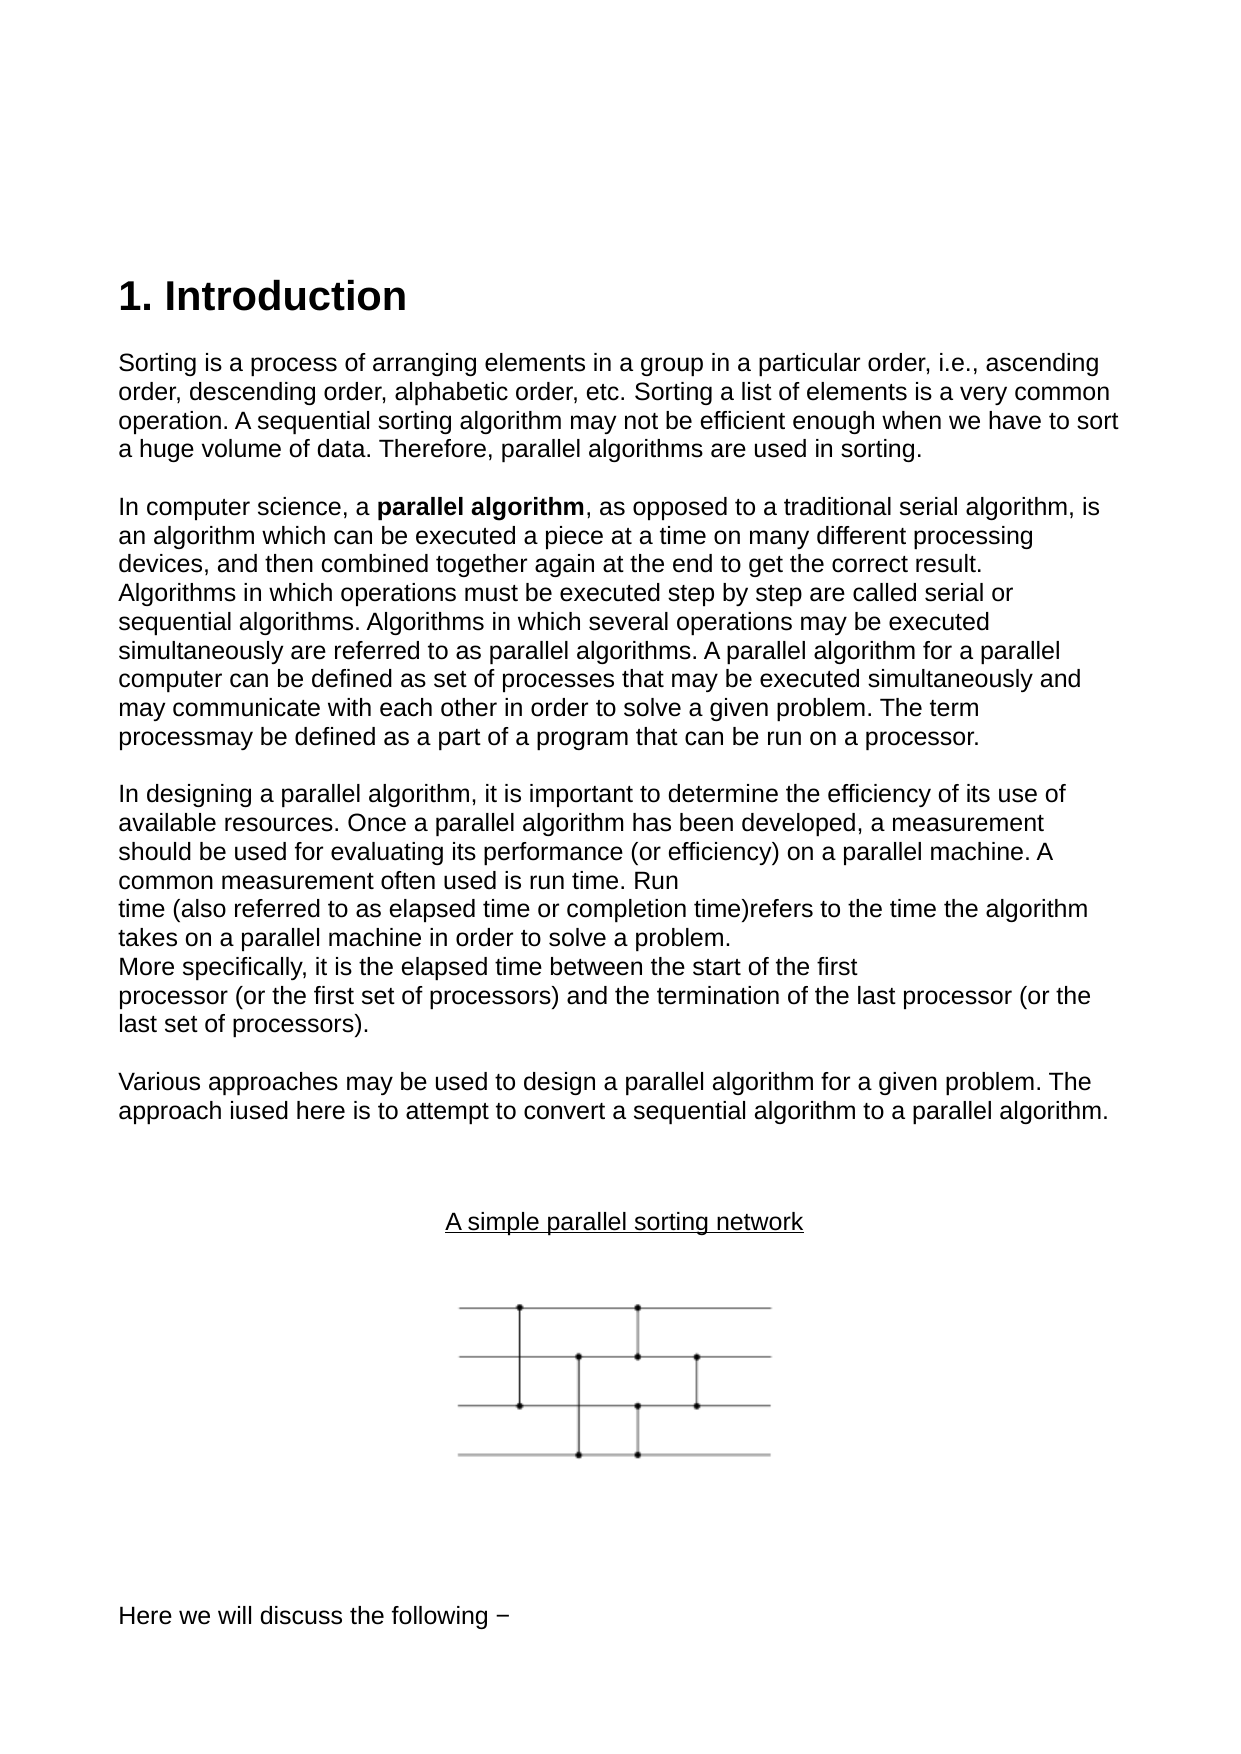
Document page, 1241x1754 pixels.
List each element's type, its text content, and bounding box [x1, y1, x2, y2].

text In computer science, a parallel algorithm, as opposed to a traditional serial algorithm, is an algorithm which can be executed a piece at a time on many different processing devices, and then combined together again at the end to get the correct result. [118, 492, 1122, 578]
text 1. Introduction [118, 271, 1122, 319]
text Sorting is a process of arranging elements in a group in a particular order, i.e., ascending order, descending order, alphabetic order, etc. Sorting a list of elements is a very common operation. A sequential sorting algorithm may not be efficient enough when we have to sort a huge volume of data. Therefore, parallel algorithms are used in sorting. [118, 348, 1122, 463]
picture [430, 1259, 821, 1504]
text processor (or the first set of processors) and the termination of the last processor (or the last set of processors). [118, 981, 1122, 1038]
text Here we will discuss the following − [118, 1601, 1122, 1630]
text A simple parallel sorting network [129, 1207, 1141, 1236]
text Various approaches may be used to design a parallel algorithm for a given problem. The approach iused here is to attempt to convert a sequential algorithm to a parallel algorithm. [118, 1067, 1122, 1124]
text Algorithms in which operations must be executed step by step are called serial or sequential algorithms. Algorithms in which several operations may be executed simultaneously are referred to as parallel algorithms. A parallel algorithm for a parallel computer can be defined as set of processes that may be executed simultaneously and may communicate with each other in order to solve a given problem. The term processmay be defined as a part of a program that can be run on a processor. [118, 578, 1122, 751]
text time (also referred to as elapsed time or completion time)refers to the time the algorithm takes on a parallel machine in order to solve a problem. [118, 894, 1122, 952]
text In designing a parallel algorithm, it is important to determine the efficiency of its use of available resources. Once a parallel algorithm has been developed, a measurement should be used for evaluating its performance (or efficiency) on a parallel machine. A common measurement often used is run time. Run [118, 779, 1122, 894]
text More specifically, it is the elapsed time between the start of the first [118, 952, 1122, 981]
